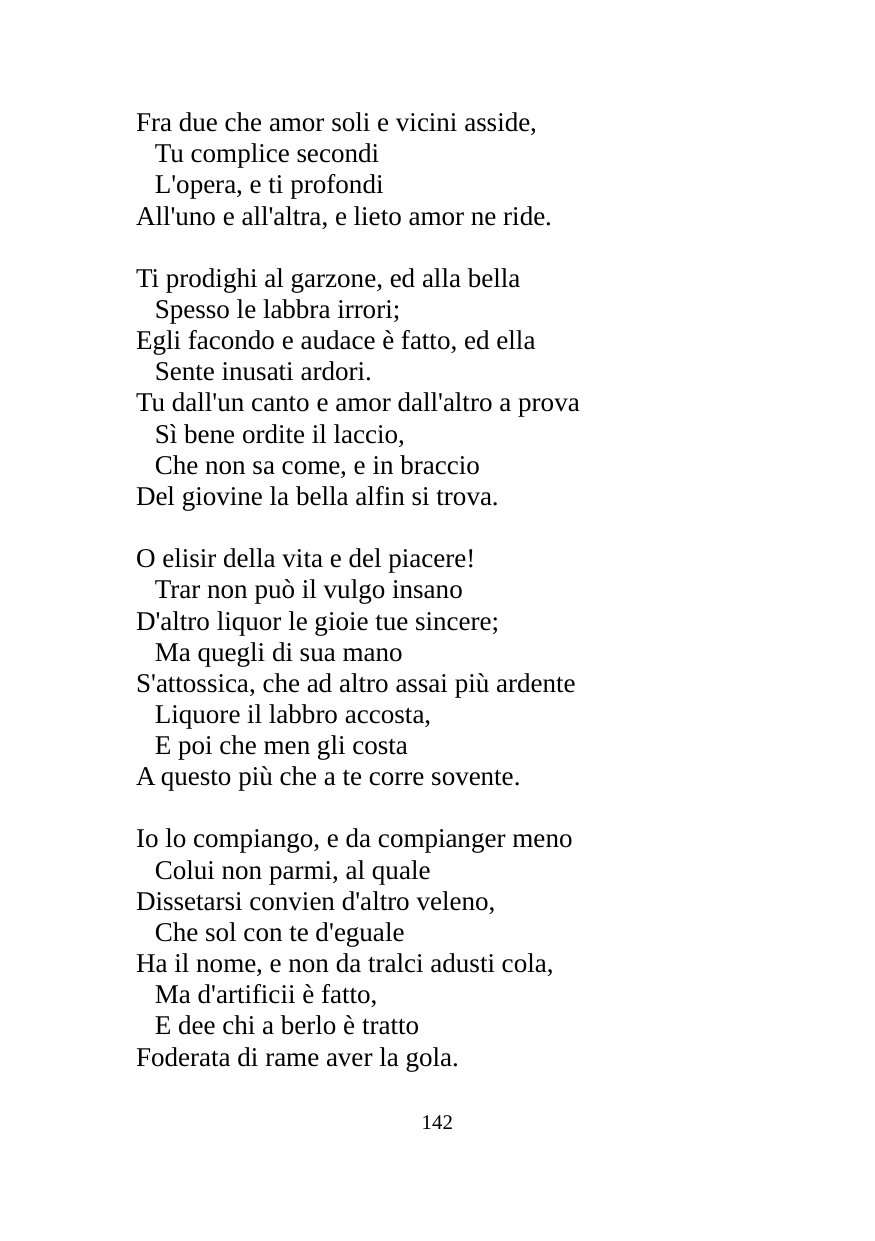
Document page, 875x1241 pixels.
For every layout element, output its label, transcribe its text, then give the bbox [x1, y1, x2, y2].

text Del giovine la bella alfin si trova. [106, 480, 768, 511]
text Spesso le labbra irrori; [125, 293, 768, 324]
text Ha il nome, e non da tralci adusti cola, [106, 947, 768, 978]
text Trar non può il vulgo insano [125, 573, 768, 604]
text Ti prodighi al garzone, ed alla bella [106, 262, 768, 293]
text Ma quegli di sua mano [125, 636, 768, 667]
text Ma d'artificii è fatto, [125, 978, 768, 1009]
text Io lo compiango, e da compianger meno [106, 823, 768, 854]
text Colui non parmi, al quale [125, 854, 768, 885]
text A questo più che a te corre sovente. [106, 760, 768, 791]
text E poi che men gli costa [125, 729, 768, 760]
text O elisir della vita e del piacere! [106, 542, 768, 573]
text Tu dall'un canto e amor dall'altro a prova [106, 387, 768, 418]
text Egli facondo e audace è fatto, ed ella [106, 324, 768, 355]
text Tu complice secondi [125, 137, 768, 168]
text D'altro liquor le gioie tue sincere; [106, 604, 768, 636]
text Sente inusati ardori. [125, 355, 768, 387]
text Foderata di rame aver la gola. [106, 1041, 768, 1072]
text Fra due che amor soli e vicini asside, [106, 106, 768, 137]
text Dissetarsi convien d'altro veleno, [106, 885, 768, 916]
text L'opera, e ti profondi [125, 168, 768, 200]
text Liquore il labbro accosta, [125, 698, 768, 729]
text Che non sa come, e in braccio [125, 449, 768, 480]
text All'uno e all'altra, e lieto amor ne ride. [106, 200, 768, 231]
text Che sol con te d'eguale [125, 916, 768, 947]
text S'attossica, che ad altro assai più ardente [106, 667, 768, 698]
text Sì bene ordite il laccio, [125, 418, 768, 449]
text E dee chi a berlo è tratto [125, 1009, 768, 1041]
